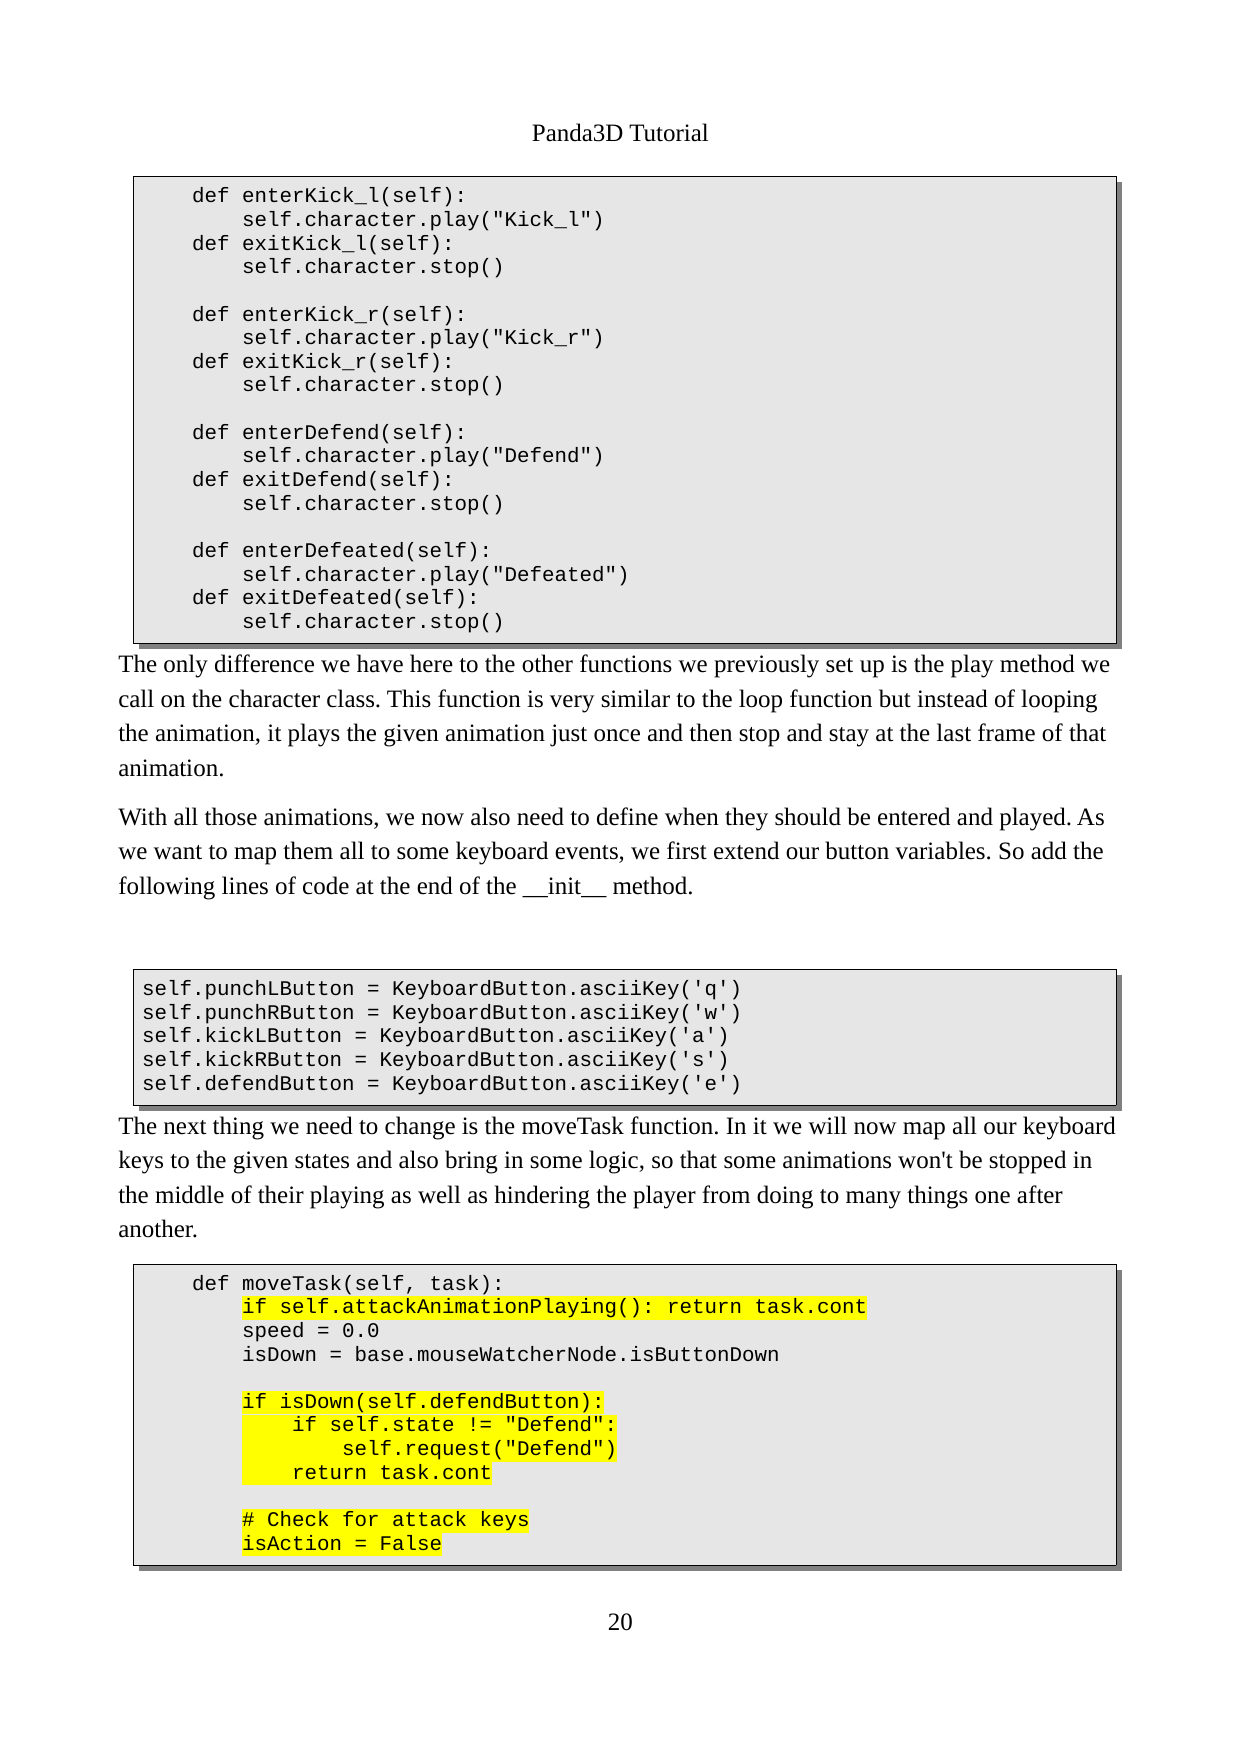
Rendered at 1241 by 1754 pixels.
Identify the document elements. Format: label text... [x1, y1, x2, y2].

text The only difference we have here to the other functions we previously set up is the play method we call on the character class. This function is very similar to the loop function but instead of looping the animation, it plays the given animation just once and then stop and stay at the last frame of that animation. [118, 649, 1122, 782]
text self.character.play("Kick_r") [134, 318, 1116, 342]
text self.request("Defend") [134, 1429, 1116, 1453]
text def moveTask(self, task): [134, 1265, 1116, 1287]
text self.punchRButton = KeyboardButton.asciiKey('w') [134, 993, 1116, 1016]
text self.character.stop() [134, 602, 1116, 643]
text def exitDefend(self): [134, 460, 1116, 484]
text self.kickRButton = KeyboardButton.asciiKey('s') [134, 1040, 1116, 1064]
text if self.state != "Defend": [134, 1406, 1116, 1429]
text self.defendButton = KeyboardButton.asciiKey('e') [134, 1064, 1116, 1105]
text if self.attackAnimationPlaying(): return task.cont [134, 1287, 1116, 1311]
text self.character.play("Kick_l") [134, 200, 1116, 224]
text def exitDefeated(self): [134, 578, 1116, 602]
text self.kickLButton = KeyboardButton.asciiKey('a') [134, 1016, 1116, 1040]
text self.character.stop() [134, 247, 1116, 271]
text # Check for attack keys [134, 1500, 1116, 1524]
text if isDown(self.defendButton): [134, 1382, 1116, 1406]
text def exitKick_l(self): [134, 224, 1116, 247]
text self.character.stop() [134, 484, 1116, 507]
text def enterKick_r(self): [134, 294, 1116, 318]
text self.punchLButton = KeyboardButton.asciiKey('q') [134, 970, 1116, 993]
text self.character.play("Defeated") [134, 555, 1116, 578]
text speed = 0.0 [134, 1311, 1116, 1334]
text With all those animations, we now also need to define when they should be entered and played. As we want to map them all to some keyboard events, we first extend our button variables. So add the following lines of code at the end of the __init__ method. [118, 802, 1122, 900]
text isDown = base.mouseWatcherNode.isButtonDown [134, 1334, 1116, 1358]
text self.character.play("Defend") [134, 436, 1116, 460]
text self.character.stop() [134, 366, 1116, 389]
text isAction = False [134, 1524, 1116, 1565]
text def exitKick_r(self): [134, 342, 1116, 366]
text The next thing we need to change is the moveTask function. In it we will now map all our keyboard keys to the given states and also bring in some logic, so that some animations won't be stopped in the middle of their playing as well as hindering the player from doing to many things one after another. [118, 1111, 1122, 1243]
text def enterDefend(self): [134, 413, 1116, 436]
text def enterDefeated(self): [134, 531, 1116, 555]
text def enterKick_l(self): [134, 177, 1116, 200]
text return task.cont [134, 1453, 1116, 1476]
